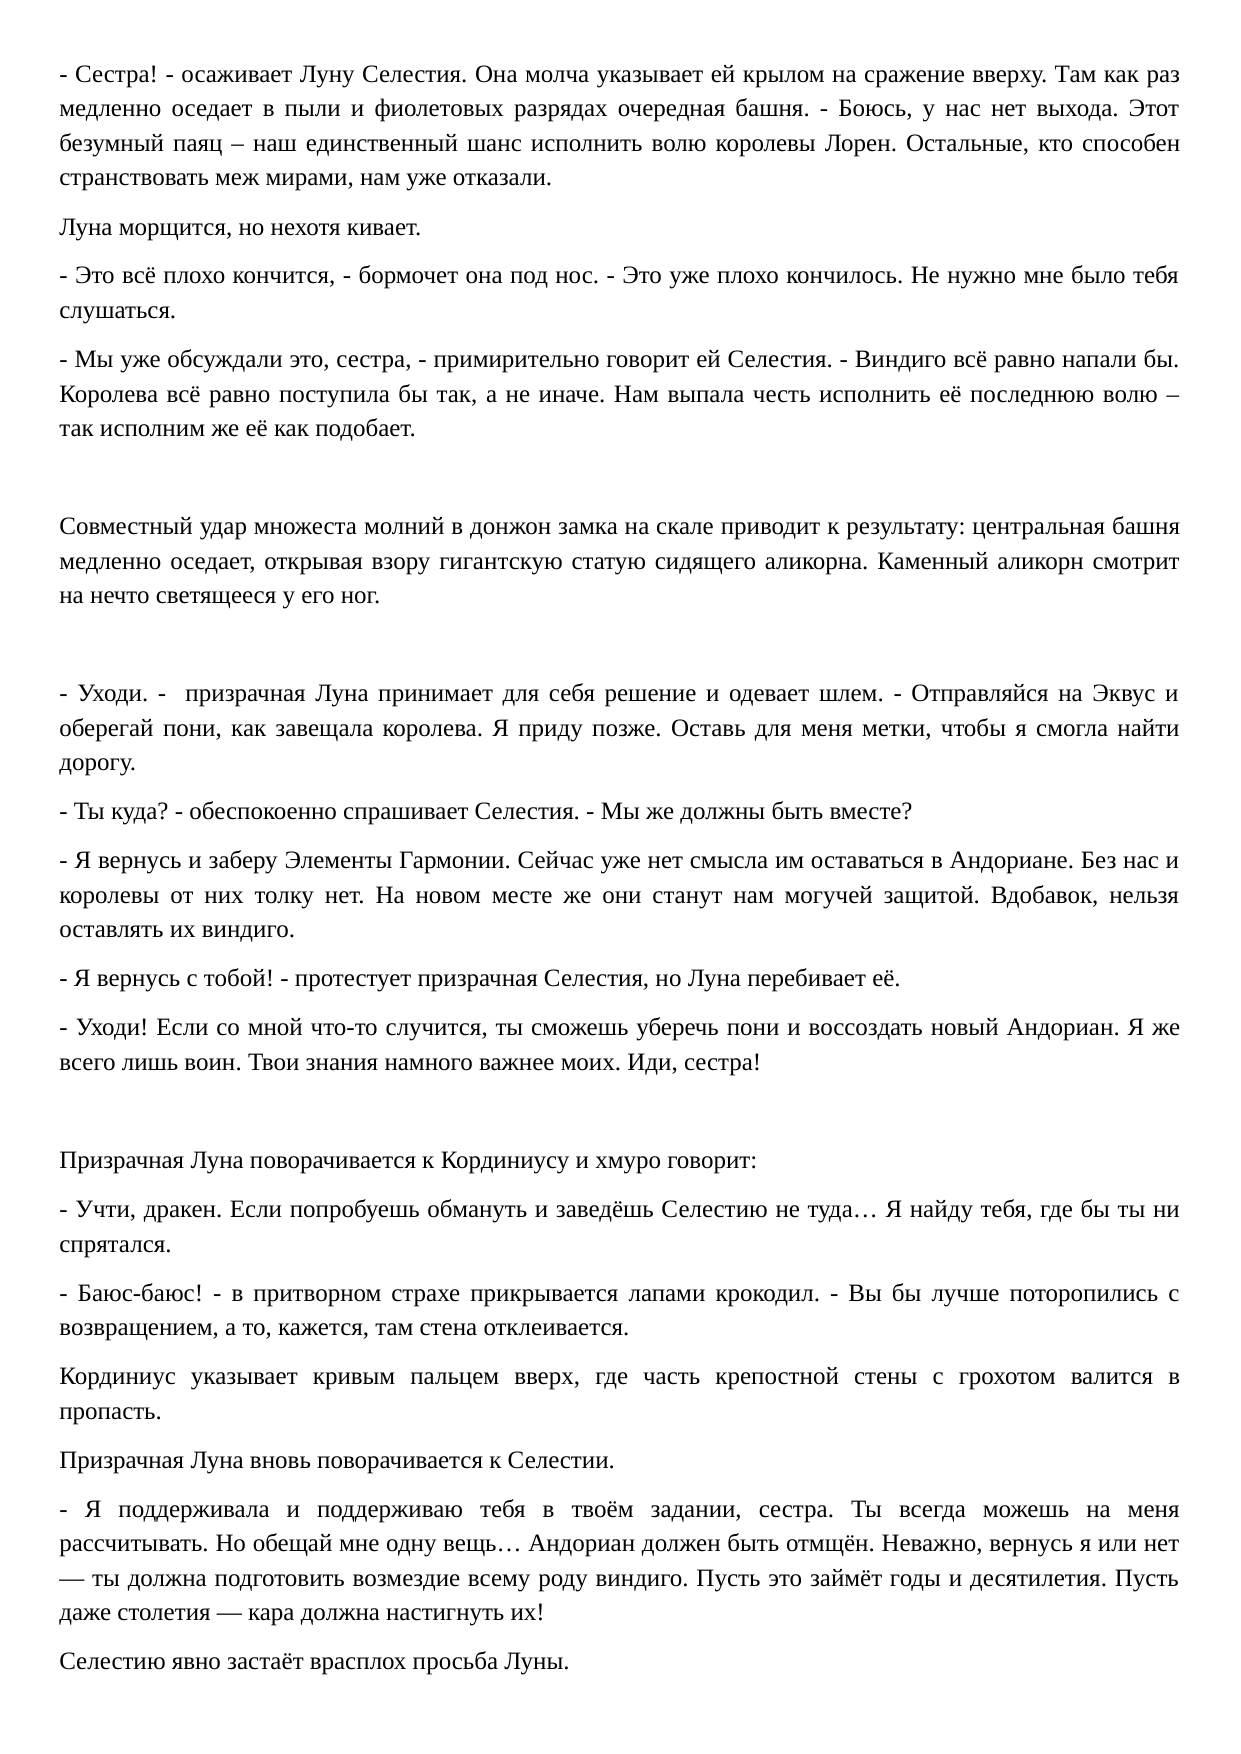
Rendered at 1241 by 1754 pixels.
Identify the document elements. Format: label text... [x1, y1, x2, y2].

text - Я поддерживала и поддерживаю тебя в твоём задании, сестра. Ты всегда можешь на меня рассчитывать. Но обещай мне одну вещь… Андориан должен быть отмщён. Неважно, вернусь я или нет — ты должна подготовить возмездие всему роду виндиго. Пусть это займёт годы и десятилетия. Пусть даже столетия — кара должна настигнуть их! [59, 1494, 1181, 1626]
text - Я вернусь с тобой! - протестует призрачная Селестия, но Луна перебивает её. [59, 963, 1181, 992]
text - Уходи! Если со мной что-то случится, ты сможешь уберечь пони и воссоздать новый Андориан. Я же всего лишь воин. Твои знания намного важнее моих. Иди, сестра! [59, 1012, 1181, 1076]
text - Ты куда? - обеспокоенно спрашивает Селестия. - Мы же должны быть вместе? [59, 796, 1181, 825]
text Призрачная Луна вновь поворачивается к Селестии. [59, 1445, 1181, 1473]
text - Сестра! - осаживает Луну Селестия. Она молча указывает ей крылом на сражение вверху. Там как раз медленно оседает в пыли и фиолетовых разрядах очередная башня. - Боюсь, у нас нет выхода. Этот безумный паяц – наш единственный шанс исполнить волю королевы Лорен. Остальные, кто способен странствовать меж мирами, нам уже отказали. [59, 59, 1181, 191]
text - Баюс-баюс! - в притворном страхе прикрывается лапами крокодил. - Вы бы лучше поторопились с возвращением, а то, кажется, там стена отклеивается. [59, 1278, 1181, 1341]
text Селестию явно застаёт врасплох просьба Луны. [59, 1646, 1181, 1675]
text - Мы уже обсуждали это, сестра, - примирительно говорит ей Селестия. - Виндиго всё равно напали бы. Королева всё равно поступила бы так, а не иначе. Нам выпала честь исполнить её последнюю волю – так исполним же её как подобает. [59, 344, 1181, 442]
text - Я вернусь и заберу Элементы Гармонии. Сейчас уже нет смысла им оставаться в Андориане. Без нас и королевы от них толку нет. На новом месте же они станут нам могучей защитой. Вдобавок, нельзя оставлять их виндиго. [59, 845, 1181, 943]
text - Уходи. - призрачная Луна принимает для себя решение и одевает шлем. - Отправляйся на Эквус и оберегай пони, как завещала королева. Я приду позже. Оставь для меня метки, чтобы я смогла найти дорогу. [59, 678, 1181, 776]
text - Это всё плохо кончится, - бормочет она под нос. - Это уже плохо кончилось. Не нужно мне было тебя слушаться. [59, 261, 1181, 324]
text - Учти, дракен. Если попробуешь обмануть и заведёшь Селестию не туда… Я найду тебя, где бы ты ни спрятался. [59, 1194, 1181, 1257]
text Кординиус указывает кривым пальцем вверх, где часть крепостной стены с грохотом валится в пропасть. [59, 1361, 1181, 1424]
text Луна морщится, но нехотя кивает. [59, 212, 1181, 240]
text Совместный удар множеста молний в донжон замка на скале приводит к результату: центральная башня медленно оседает, открывая взору гигантскую статую сидящего аликорна. Каменный аликорн смотрит на нечто светящееся у его ног. [59, 511, 1181, 609]
text Призрачная Луна поворачивается к Кординиусу и хмуро говорит: [59, 1145, 1181, 1174]
